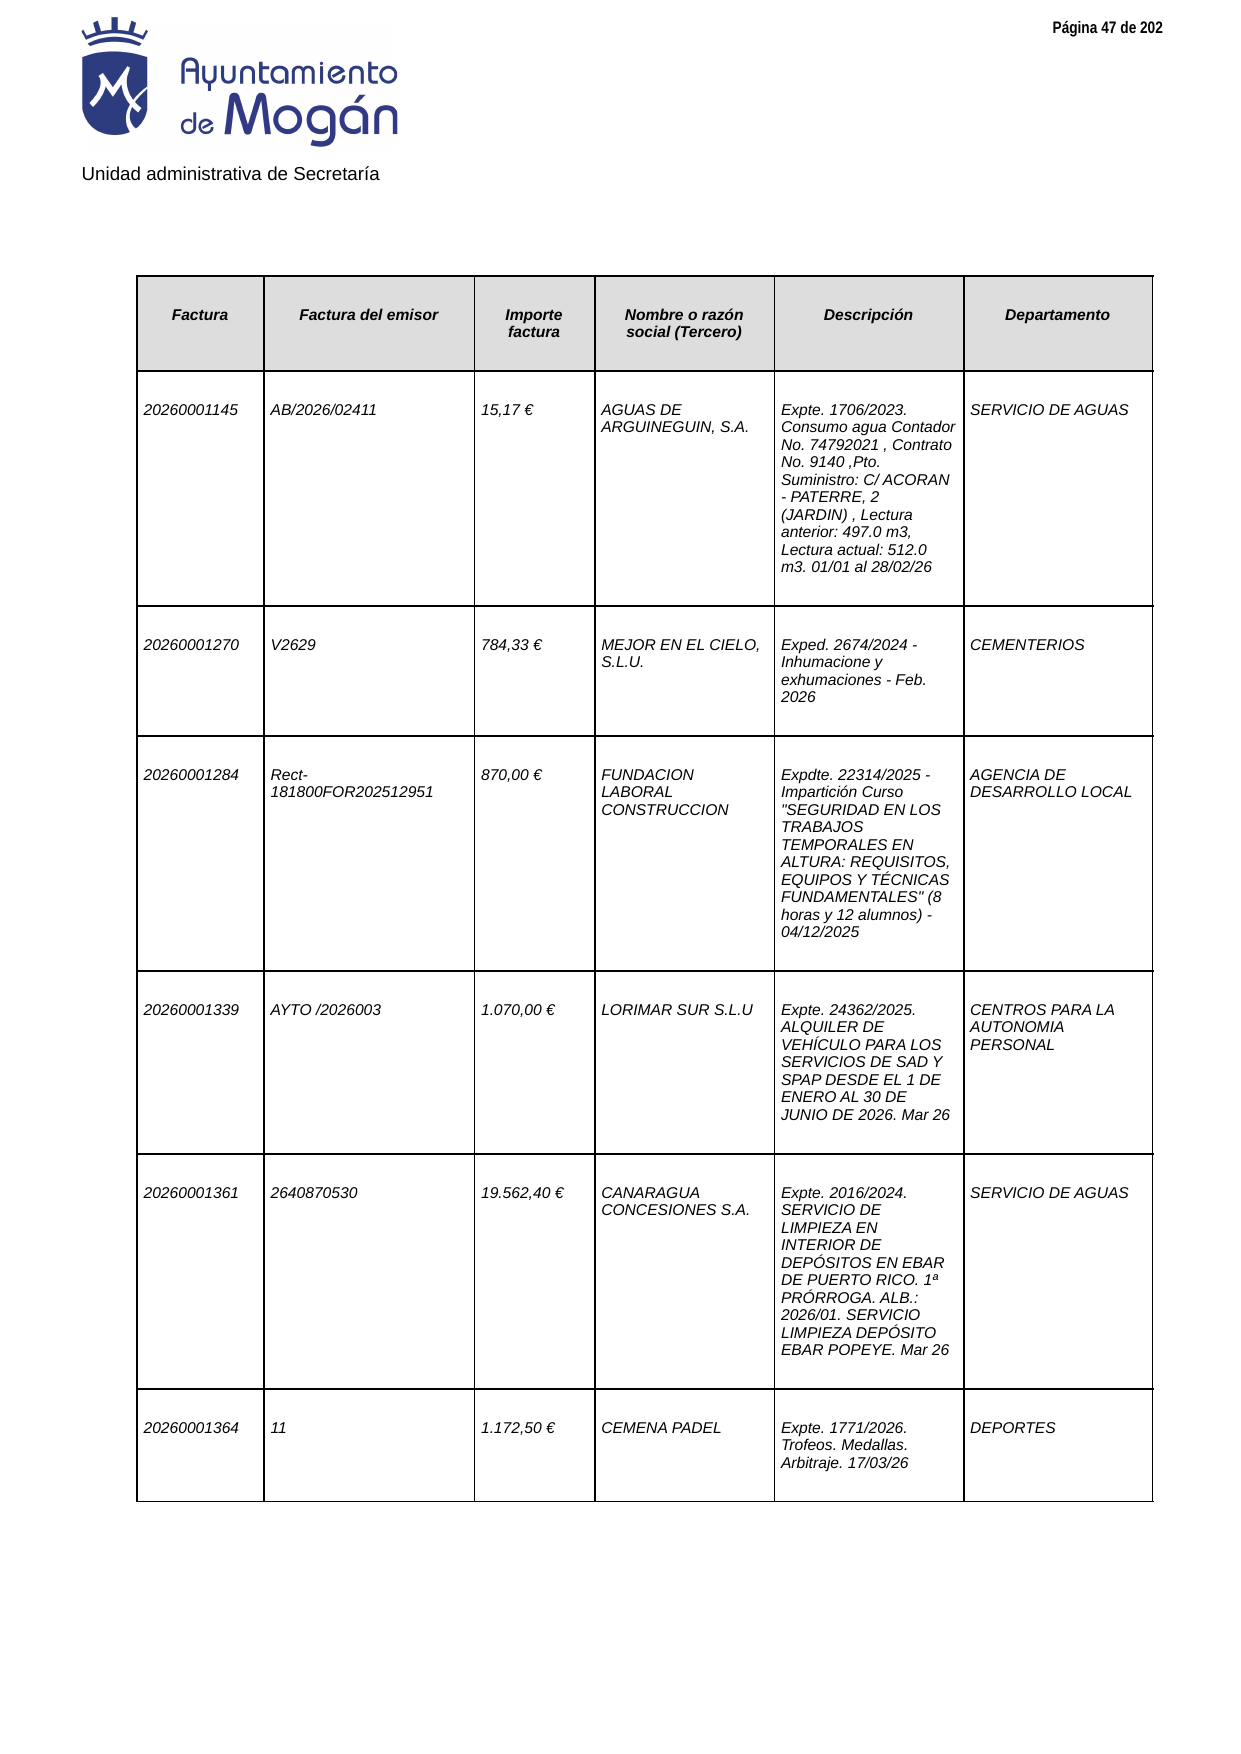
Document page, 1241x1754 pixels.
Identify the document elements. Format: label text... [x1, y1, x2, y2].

table_cell 20260001270 [138, 607, 263, 735]
table_cell 1.172,50 € [475, 1390, 594, 1501]
table_cell FUNDACION LABORAL CONSTRUCCION [596, 737, 774, 970]
table_cell Exped. 2674/2024 - Inhumacione y exhumaciones - Feb. 2026 [775, 607, 963, 735]
table_cell 20260001145 [138, 372, 263, 605]
table_header Factura [138, 277, 263, 370]
table_cell SERVICIO DE AGUAS [965, 372, 1152, 605]
table_cell Expte. 1706/2023. Consumo agua Contador No. 74792021 , Contrato No. 9140 ,Pto. Suministro: C/ ACORAN - PATERRE, 2 (JARDIN) , Lectura anterior: 497.0 m3, Lectura actual: 512.0 m3. 01/01 al 28/02/26 [775, 372, 963, 605]
table_cell 20260001364 [138, 1390, 263, 1501]
table_cell Expte. 24362/2025. ALQUILER DE VEHÍCULO PARA LOS SERVICIOS DE SAD Y SPAP DESDE EL 1 DE ENERO AL 30 DE JUNIO DE 2026. Mar 26 [775, 972, 963, 1153]
table_cell LORIMAR SUR S.L.U [596, 972, 774, 1153]
table_cell DEPORTES [965, 1390, 1152, 1501]
table_cell 20260001284 [138, 737, 263, 970]
table_cell 20260001339 [138, 972, 263, 1153]
table_cell CENTROS PARA LA AUTONOMIA PERSONAL [965, 972, 1152, 1153]
table_cell CEMENTERIOS [965, 607, 1152, 735]
table_cell Expdte. 22314/2025 - Impartición Curso "SEGURIDAD EN LOS TRABAJOS TEMPORALES EN ALTURA: REQUISITOS, EQUIPOS Y TÉCNICAS FUNDAMENTALES" (8 horas y 12 alumnos) - 04/12/2025 [775, 737, 963, 970]
table_header Departamento [965, 277, 1152, 370]
table_cell 19.562,40 € [475, 1155, 594, 1388]
table_cell 870,00 € [475, 737, 594, 970]
table_header Importe factura [475, 277, 594, 370]
table_cell 2640870530 [265, 1155, 474, 1388]
table_cell 15,17 € [475, 372, 594, 605]
table_cell V2629 [265, 607, 474, 735]
table_cell Expte. 2016/2024. SERVICIO DE LIMPIEZA EN INTERIOR DE DEPÓSITOS EN EBAR DE PUERTO RICO. 1ª PRÓRROGA. ALB.: 2026/01. SERVICIO LIMPIEZA DEPÓSITO EBAR POPEYE. Mar 26 [775, 1155, 963, 1388]
table_cell Rect-181800FOR202512951 [265, 737, 474, 970]
table_cell CANARAGUA CONCESIONES S.A. [596, 1155, 774, 1388]
table_cell AGUAS DE ARGUINEGUIN, S.A. [596, 372, 774, 605]
table_cell 1.070,00 € [475, 972, 594, 1153]
table_header Descripción [775, 277, 963, 370]
table_cell AYTO /2026003 [265, 972, 474, 1153]
table_cell AGENCIA DE DESARROLLO LOCAL [965, 737, 1152, 970]
table_cell Expte. 1771/2026. Trofeos. Medallas. Arbitraje. 17/03/26 [775, 1390, 963, 1501]
table_cell SERVICIO DE AGUAS [965, 1155, 1152, 1388]
table_cell 11 [265, 1390, 474, 1501]
table_cell CEMENA PADEL [596, 1390, 774, 1501]
table_cell MEJOR EN EL CIELO, S.L.U. [596, 607, 774, 735]
table_cell 20260001361 [138, 1155, 263, 1388]
table_header Nombre o razón social (Tercero) [596, 277, 774, 370]
table_cell AB/2026/02411 [265, 372, 474, 605]
table_cell 784,33 € [475, 607, 594, 735]
table_header Factura del emisor [265, 277, 474, 370]
picture [81, 17, 398, 153]
